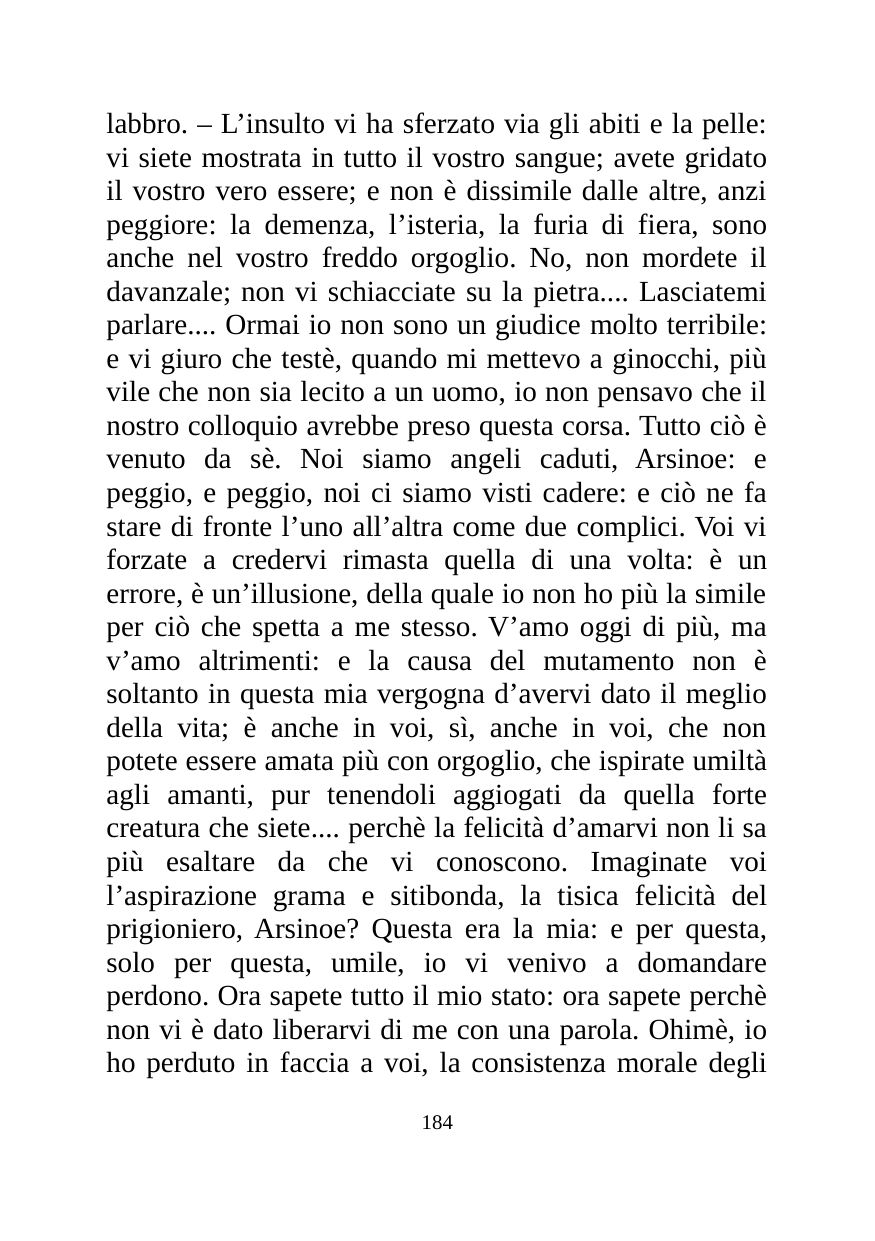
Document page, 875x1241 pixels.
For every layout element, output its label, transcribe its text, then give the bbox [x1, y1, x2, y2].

text labbro. – L’insulto vi ha sferzato via gli abiti e la pelle: vi siete mostrata in tutto il vostro sangue; avete gridato il vostro vero essere; e non è dissimile dalle altre, anzi peggiore: la demenza, l’isteria, la furia di fiera, sono anche nel vostro freddo orgoglio. No, non mordete il davanzale; non vi schiacciate su la pietra.... Lasciatemi parlare.... Ormai io non sono un giudice molto terribile: e vi giuro che testè, quando mi mettevo a ginocchi, più vile che non sia lecito a un uomo, io non pensavo che il nostro colloquio avrebbe preso questa corsa. Tutto ciò è venuto da sè. Noi siamo angeli caduti, Arsinoe: e peggio, e peggio, noi ci siamo visti cadere: e ciò ne fa stare di fronte l’uno all’altra come due complici. Voi vi forzate a credervi rimasta quella di una volta: è un errore, è un’illusione, della quale io non ho più la simile per ciò che spetta a me stesso. V’amo oggi di più, ma v’amo altrimenti: e la causa del mutamento non è soltanto in questa mia vergogna d’avervi dato il meglio della vita; è anche in voi, sì, anche in voi, che non potete essere amata più con orgoglio, che ispirate umiltà agli amanti, pur tenendoli aggiogati da quella forte creatura che siete.... perchè la felicità d’amarvi non li sa più esaltare da che vi conoscono. Imaginate voi l’aspirazione grama e sitibonda, la tisica felicità del prigioniero, Arsinoe? Questa era la mia: e per questa, solo per questa, umile, io vi venivo a domandare perdono. Ora sapete tutto il mio stato: ora sapete perchè non vi è dato liberarvi di me con una parola. Ohimè, io ho perduto in faccia a voi, la consistenza morale degli [106, 106, 768, 1079]
